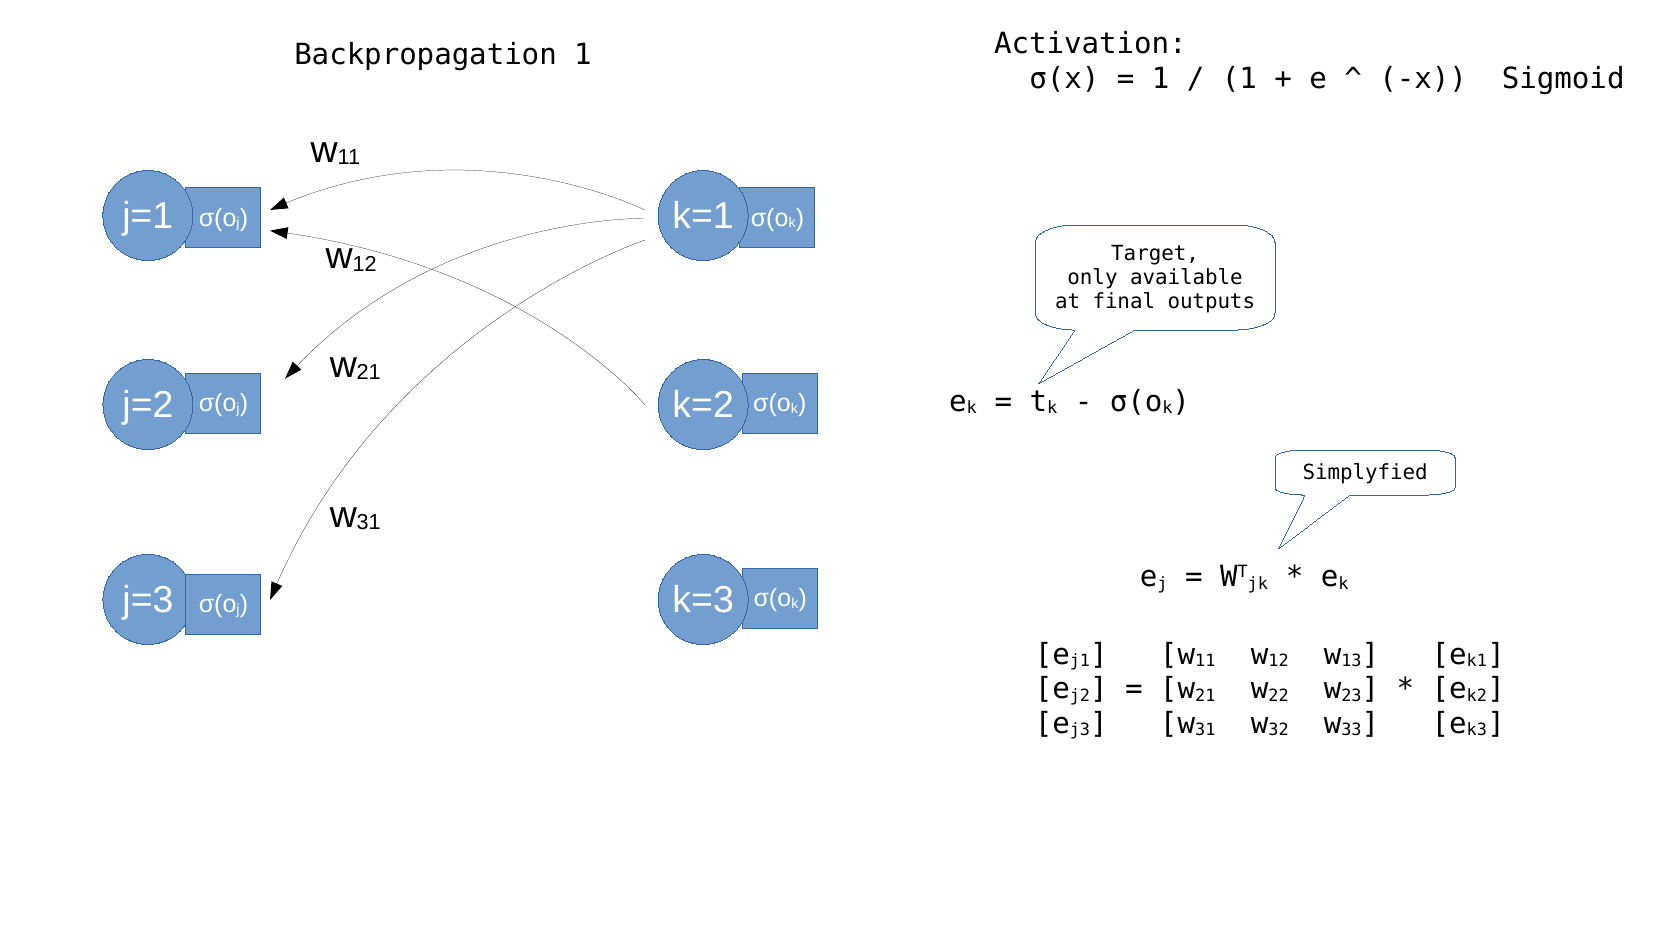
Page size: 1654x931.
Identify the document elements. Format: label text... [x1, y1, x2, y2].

text_box w21 [315, 335, 421, 406]
text_box σ(ok) [742, 568, 818, 629]
text_box Activation: σ(x) = 1 / (1 + e ^ (-x)) Sigmoid [979, 19, 1651, 137]
text_box ek = tk - σ(ok) [934, 376, 1231, 436]
text_box σ(oj) [185, 574, 261, 635]
text_box σ(oj) [185, 187, 261, 248]
text_box w21 [397, 383, 421, 406]
text_box σ(ok) [739, 187, 815, 248]
text_box σ(ok) [742, 373, 818, 434]
text_box σ(oj) [185, 373, 261, 434]
text_box j=1 [102, 170, 193, 261]
text_box k=3 [658, 554, 749, 645]
text_box w11 [295, 120, 376, 191]
text_box Simplyfied [1275, 450, 1456, 549]
text_box w31 [315, 485, 421, 556]
text_box [ej1] [w11 w12 w13] [ek1] [ej2] = [w21 w22 w23] * [ek2] [ej3] [w31 w32 w33] [ek3] [1020, 630, 1531, 781]
text_box Target, only available at final outputs [1035, 225, 1276, 384]
text_box k=1 [658, 170, 749, 261]
text_box Backpropagation 1 [279, 30, 617, 91]
text_box j=3 [102, 554, 186, 645]
text_box k=2 [658, 359, 749, 450]
text_box w12 [310, 227, 406, 297]
text_box j=2 [102, 359, 193, 450]
text_box ej = WTjk * ek [1125, 552, 1421, 612]
